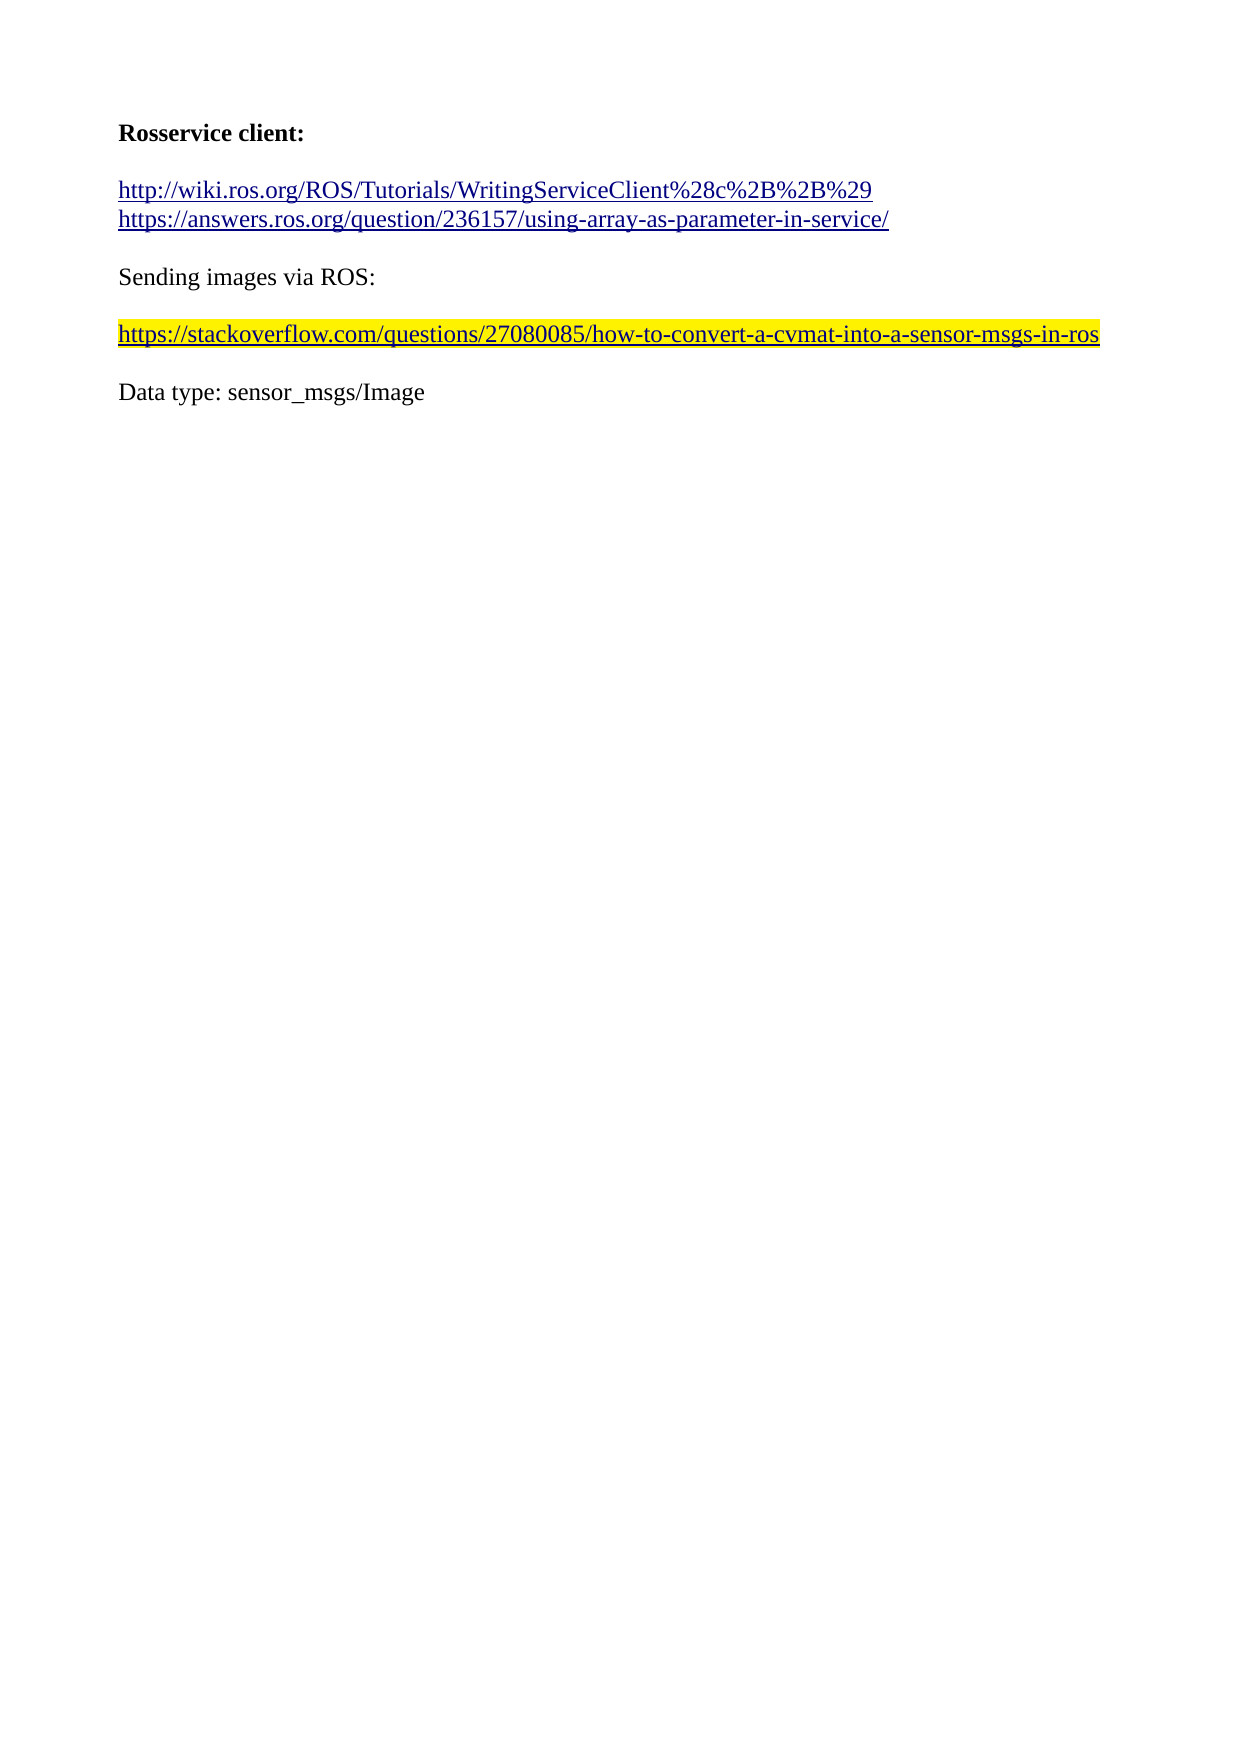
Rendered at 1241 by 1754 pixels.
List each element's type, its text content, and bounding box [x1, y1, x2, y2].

text https://answers.ros.org/question/236157/using-array-as-parameter-in-service/ [118, 204, 1122, 233]
text Sending images via ROS: [118, 262, 1122, 291]
text http://wiki.ros.org/ROS/Tutorials/WritingServiceClient%28c%2B%2B%29 [118, 176, 1122, 204]
text Rosservice client: [118, 118, 1122, 147]
text Data type: sensor_msgs/Image [118, 377, 1122, 406]
text https://stackoverflow.com/questions/27080085/how-to-convert-a-cvmat-into-a-sensor-msgs-in-ros [118, 319, 1122, 348]
